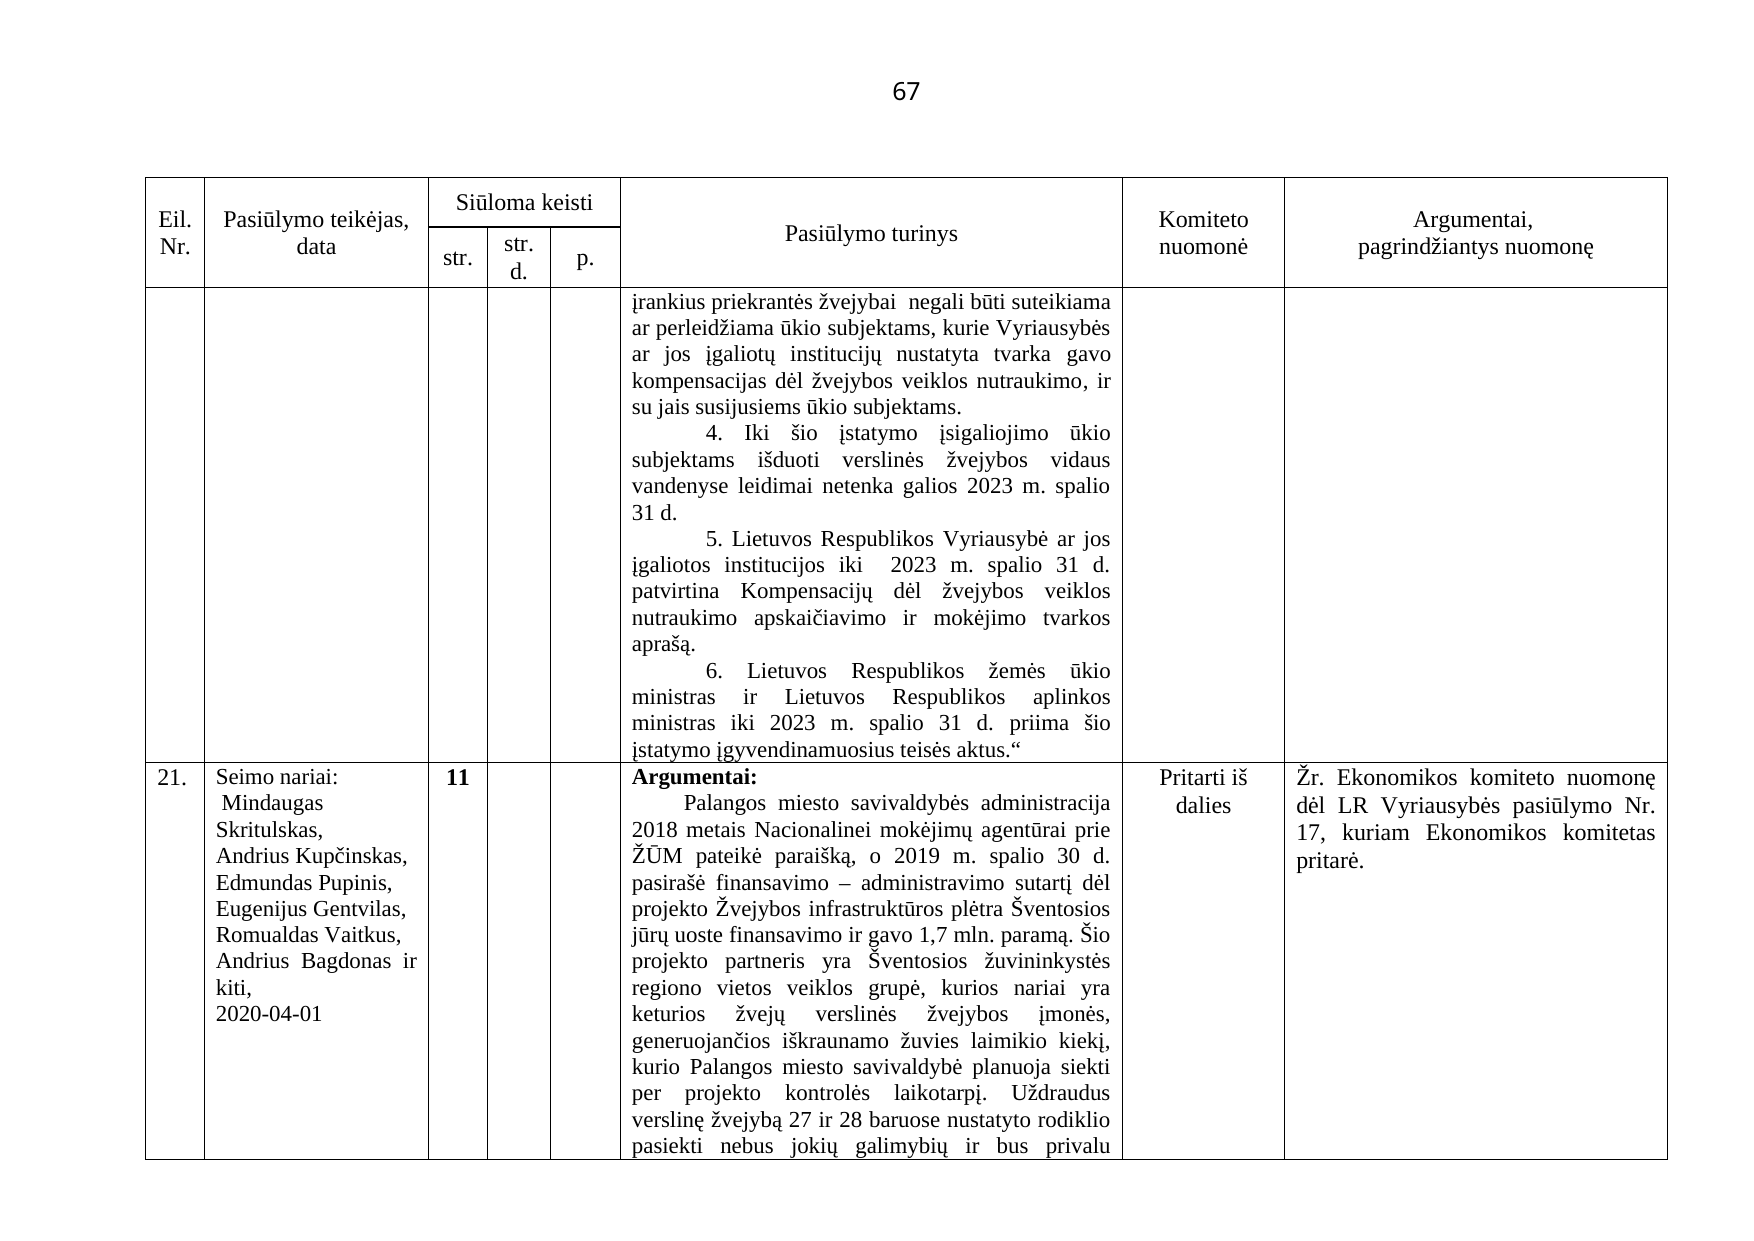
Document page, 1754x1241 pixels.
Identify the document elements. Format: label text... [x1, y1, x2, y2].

table_cell Pritarti iš dalies [1123, 763, 1284, 1158]
table_header Pasiūlymo teikėjas, data [205, 178, 428, 287]
table_cell str. d. [488, 228, 550, 287]
table_cell įrankius priekrantės žvejybai negali būti suteikiama ar perleidžiama ūkio subjektams, kurie Vyriausybės ar jos įgaliotų institucijų nustatyta tvarka gavo kompensacijas dėl žvejybos veiklos nutraukimo, ir su jais susijusiems ūkio subjektams. 4. Iki šio įstatymo įsigaliojimo ūkio subjektams išduoti verslinės žvejybos vidaus vandenyse leidimai netenka galios 2023 m. spalio 31 d. 5. Lietuvos Respublikos Vyriausybė ar jos įgaliotos institucijos iki 2023 m. spalio 31 d. patvirtina Kompensacijų dėl žvejybos veiklos nutraukimo apskaičiavimo ir mokėjimo tvarkos aprašą. 6. Lietuvos Respublikos žemės ūkio ministras ir Lietuvos Respublikos aplinkos ministras iki 2023 m. spalio 31 d. priima šio įstatymo įgyvendinamuosius teisės aktus.“ [621, 288, 1122, 762]
table_cell Žr. Ekonomikos komiteto nuomonę dėl LR Vyriausybės pasiūlymo Nr. 17, kuriam Ekonomikos komitetas pritarė. [1285, 763, 1667, 1158]
table_header Pasiūlymo turinys [621, 178, 1122, 287]
table_cell 21. [146, 763, 204, 1158]
table_cell [146, 288, 204, 762]
table_cell [551, 288, 620, 762]
table_cell [551, 763, 620, 1158]
table_cell [488, 288, 550, 762]
table_cell p. [551, 228, 620, 287]
table_cell [488, 763, 550, 1158]
table_cell str. [429, 228, 487, 287]
table_cell [1123, 288, 1284, 762]
table_cell Argumentai: Palangos miesto savivaldybės administracija 2018 metais Nacionalinei mokėjimų agentūrai prie ŽŪM pateikė paraišką, o 2019 m. spalio 30 d. pasirašė finansavimo – administravimo sutartį dėl projekto Žvejybos infrastruktūros plėtra Šventosios jūrų uoste finansavimo ir gavo 1,7 mln. paramą. Šio projekto partneris yra Šventosios žuvininkystės regiono vietos veiklos grupė, kurios nariai yra keturios žvejų verslinės žvejybos įmonės, generuojančios iškraunamo žuvies laimikio kiekį, kurio Palangos miesto savivaldybė planuoja siekti per projekto kontrolės laikotarpį. Uždraudus verslinę žvejybą 27 ir 28 baruose nustatyto rodiklio pasiekti nebus jokių galimybių ir bus privalu [621, 763, 1122, 1158]
table_header Argumentai, pagrindžiantys nuomonę [1285, 178, 1667, 287]
table_header Siūloma keisti [429, 178, 620, 226]
table_cell [205, 288, 428, 762]
table_header Komiteto nuomonė [1123, 178, 1284, 287]
table_cell 11 [429, 763, 487, 1158]
table_cell [429, 288, 487, 762]
table_cell Seimo nariai: Mindaugas Skritulskas, Andrius Kupčinskas, Edmundas Pupinis, Eugenijus Gentvilas, Romualdas Vaitkus, Andrius Bagdonas ir kiti, 2020-04-01 [205, 763, 428, 1158]
table_cell [1285, 288, 1667, 762]
table_header Eil. Nr. [146, 178, 204, 287]
